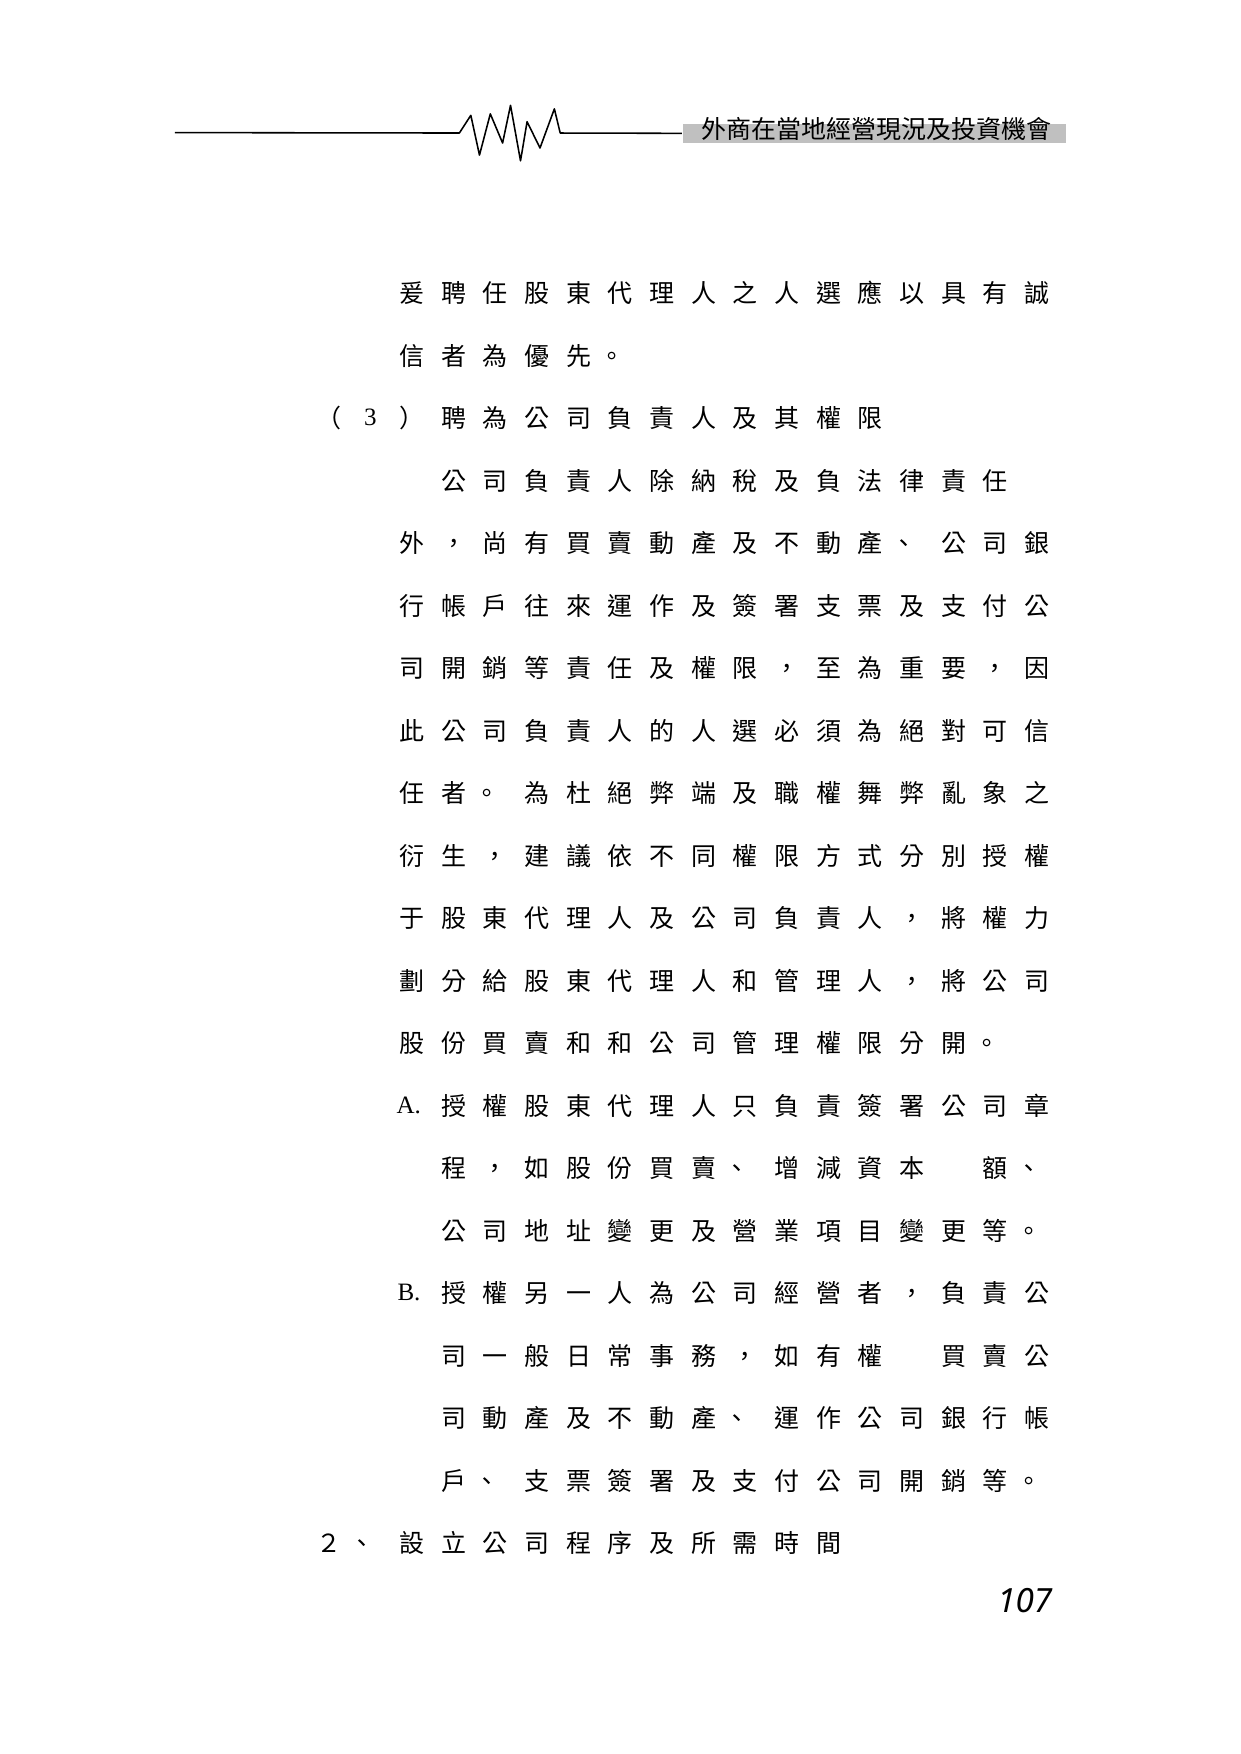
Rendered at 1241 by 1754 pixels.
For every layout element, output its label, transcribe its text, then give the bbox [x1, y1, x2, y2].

text 公司負責人除納稅及負法律責任外，尚有買賣動產及不動產、公司銀行帳戶往來運作及簽署支票及支付公司開銷等責任及權限，至為重要，因此公司負責人的人選必須為絕對可信任者。為杜絕弊端及職權舞弊亂象之衍生，建議依不同權限方式分別授權于股東代理人及公司負責人，將權力劃分給股東代理人和管理人，將公司股份買賣和和公司管理權限分開。 [367, 438, 1058, 1063]
text B. 授權另一人為公司經營者，負責公司一般日常事務，如有權 買賣公司動產及不動產、運作公司銀行帳戶、支票簽署及支付公司開銷等。 [367, 1250, 1058, 1500]
text 爰聘任股東代理人之人選應以具有誠信者為優先。 [367, 250, 1058, 375]
text （3）聘為公司負責人及其權限 [306, 375, 1058, 438]
text ２、設立公司程序及所需時間 [281, 1500, 1058, 1563]
text A. 授權股東代理人只負責簽署公司章程，如股份買賣、增減資本 額、公司地址變更及營業項目變更等。 [367, 1063, 1058, 1250]
